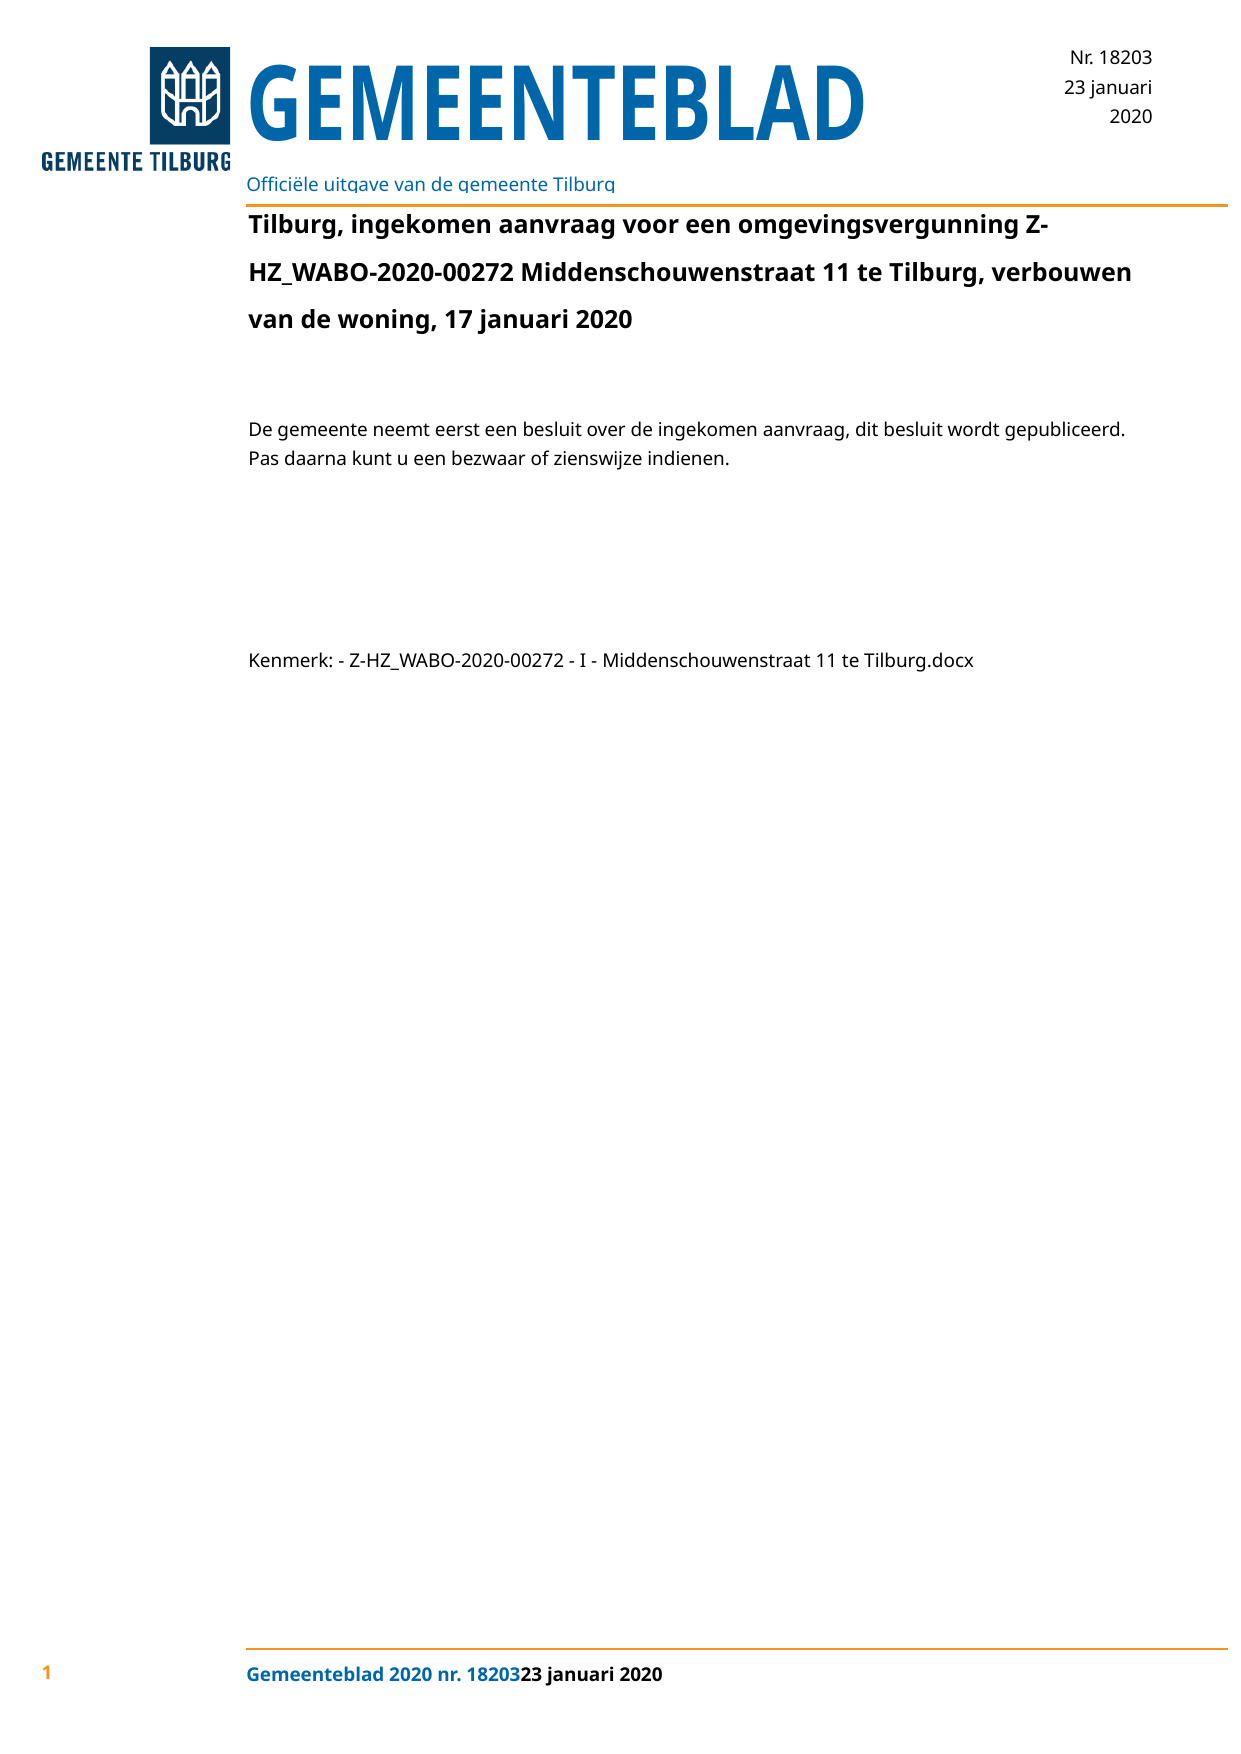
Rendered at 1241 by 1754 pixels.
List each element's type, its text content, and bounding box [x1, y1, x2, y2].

text Kenmerk: - Z-HZ_WABO-2020-00272 - I - Middenschouwenstraat 11 te Tilburg.docx [248, 647, 1152, 673]
picture [41, 47, 231, 172]
text De gemeente neemt eerst een besluit over de ingekomen aanvraag, dit besluit wordt gepubliceerd. Pas daarna kunt u een bezwaar of zienswijze indienen. [248, 416, 1152, 471]
text Tilburg, ingekomen aanvraag voor een omgevingsvergunning Z-HZ_WABO-2020-00272 Middenschouwenstraat 11 te Tilburg, verbouwen van de woning, 17 januari 2020 [248, 207, 1152, 336]
